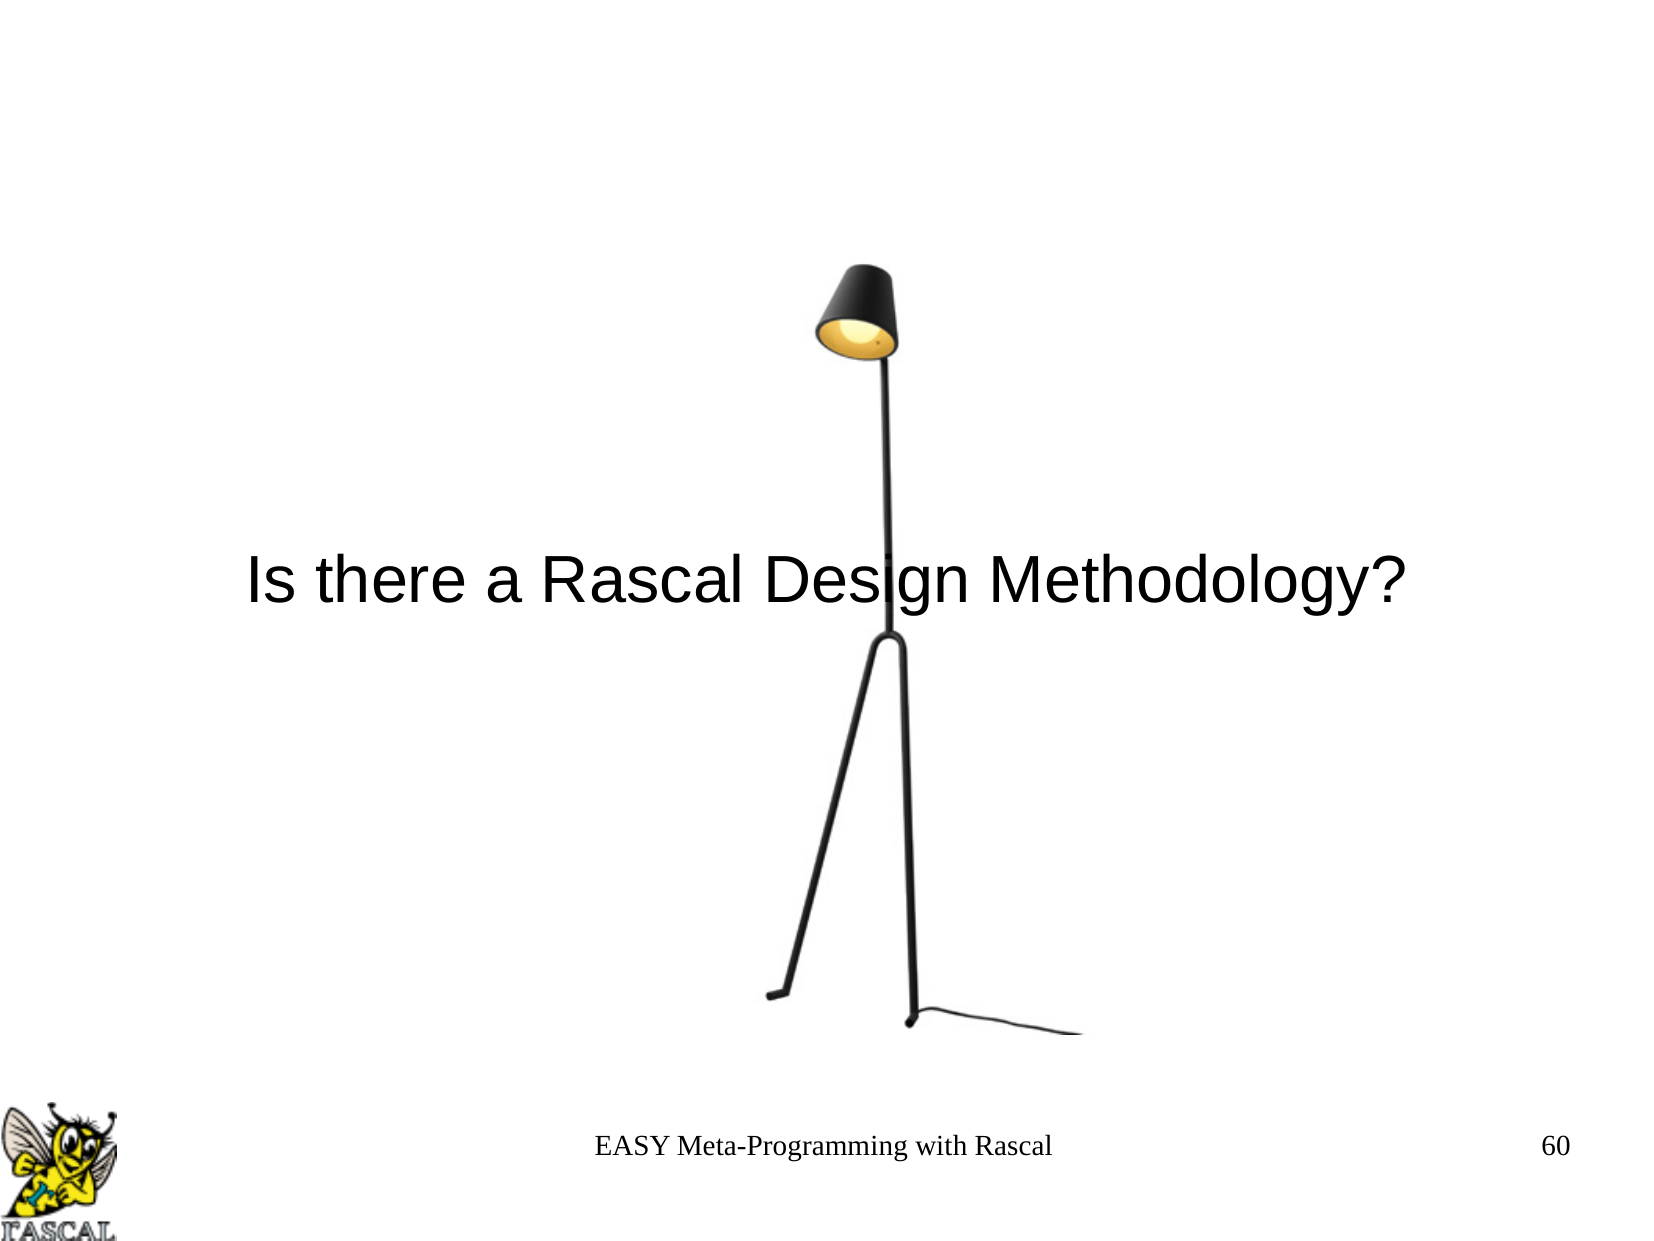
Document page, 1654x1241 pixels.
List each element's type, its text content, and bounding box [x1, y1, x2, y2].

subtitle Is there a Rascal Design Methodology? [82, 56, 1571, 1102]
picture [0, 1102, 117, 1241]
